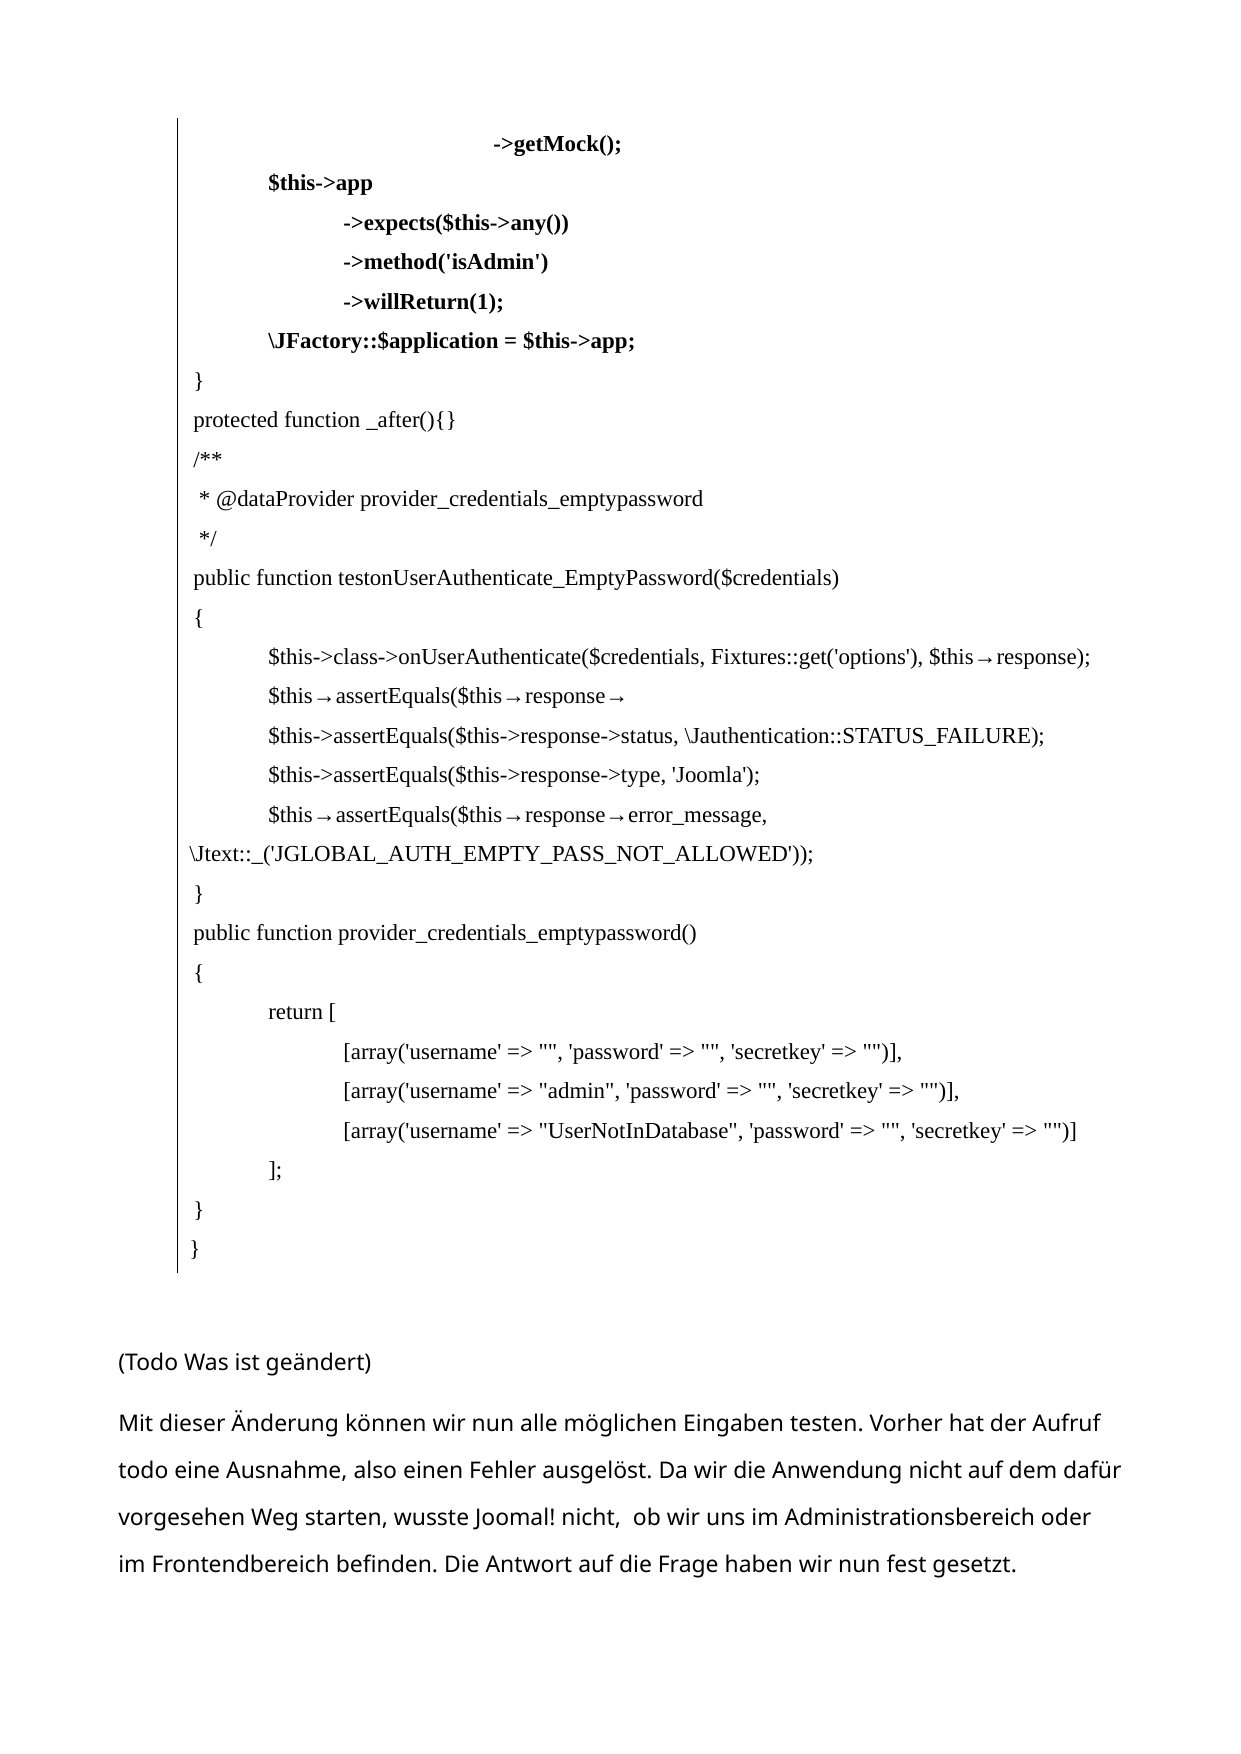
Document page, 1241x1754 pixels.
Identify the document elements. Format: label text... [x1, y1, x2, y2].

text (Todo Was ist geändert) [118, 1346, 1122, 1377]
text Mit dieser Änderung können wir nun alle möglichen Eingaben testen. Vorher hat der Aufruf todo eine Ausnahme, also einen Fehler ausgelöst. Da wir die Anwendung nicht auf dem dafür vorgesehen Weg starten, wusste Joomal! nicht, ob wir uns im Administrationsbereich oder im Frontendbereich befinden. Die Antwort auf die Frage haben wir nun fest gesetzt. [118, 1407, 1122, 1579]
text ->getMock(); $this->app ->expects($this->any()) ->method('isAdmin') ->willReturn(1); \JFactory::$application = $this->app; } protected function _after(){} /** * @dataProvider provider_credentials_emptypassword */ public function testonUserAuthenticate_EmptyPassword($credentials) { $this->class->onUserAuthenticate($credentials, Fixtures::get('options'), $this→response); $this→assertEquals($this→response→ $this->assertEquals($this->response->status, \Jauthentication::STATUS_FAILURE); $this->assertEquals($this->response->type, 'Joomla'); $this→assertEquals($this→response→error_message, \Jtext::_('JGLOBAL_AUTH_EMPTY_PASS_NOT_ALLOWED')); } public function provider_credentials_emptypassword() { return [ [array('username' => "", 'password' => "", 'secretkey' => "")], [array('username' => "admin", 'password' => "", 'secretkey' => "")], [array('username' => "UserNotInDatabase", 'password' => "", 'secretkey' => "")] ]; } } [178, 118, 1122, 1273]
